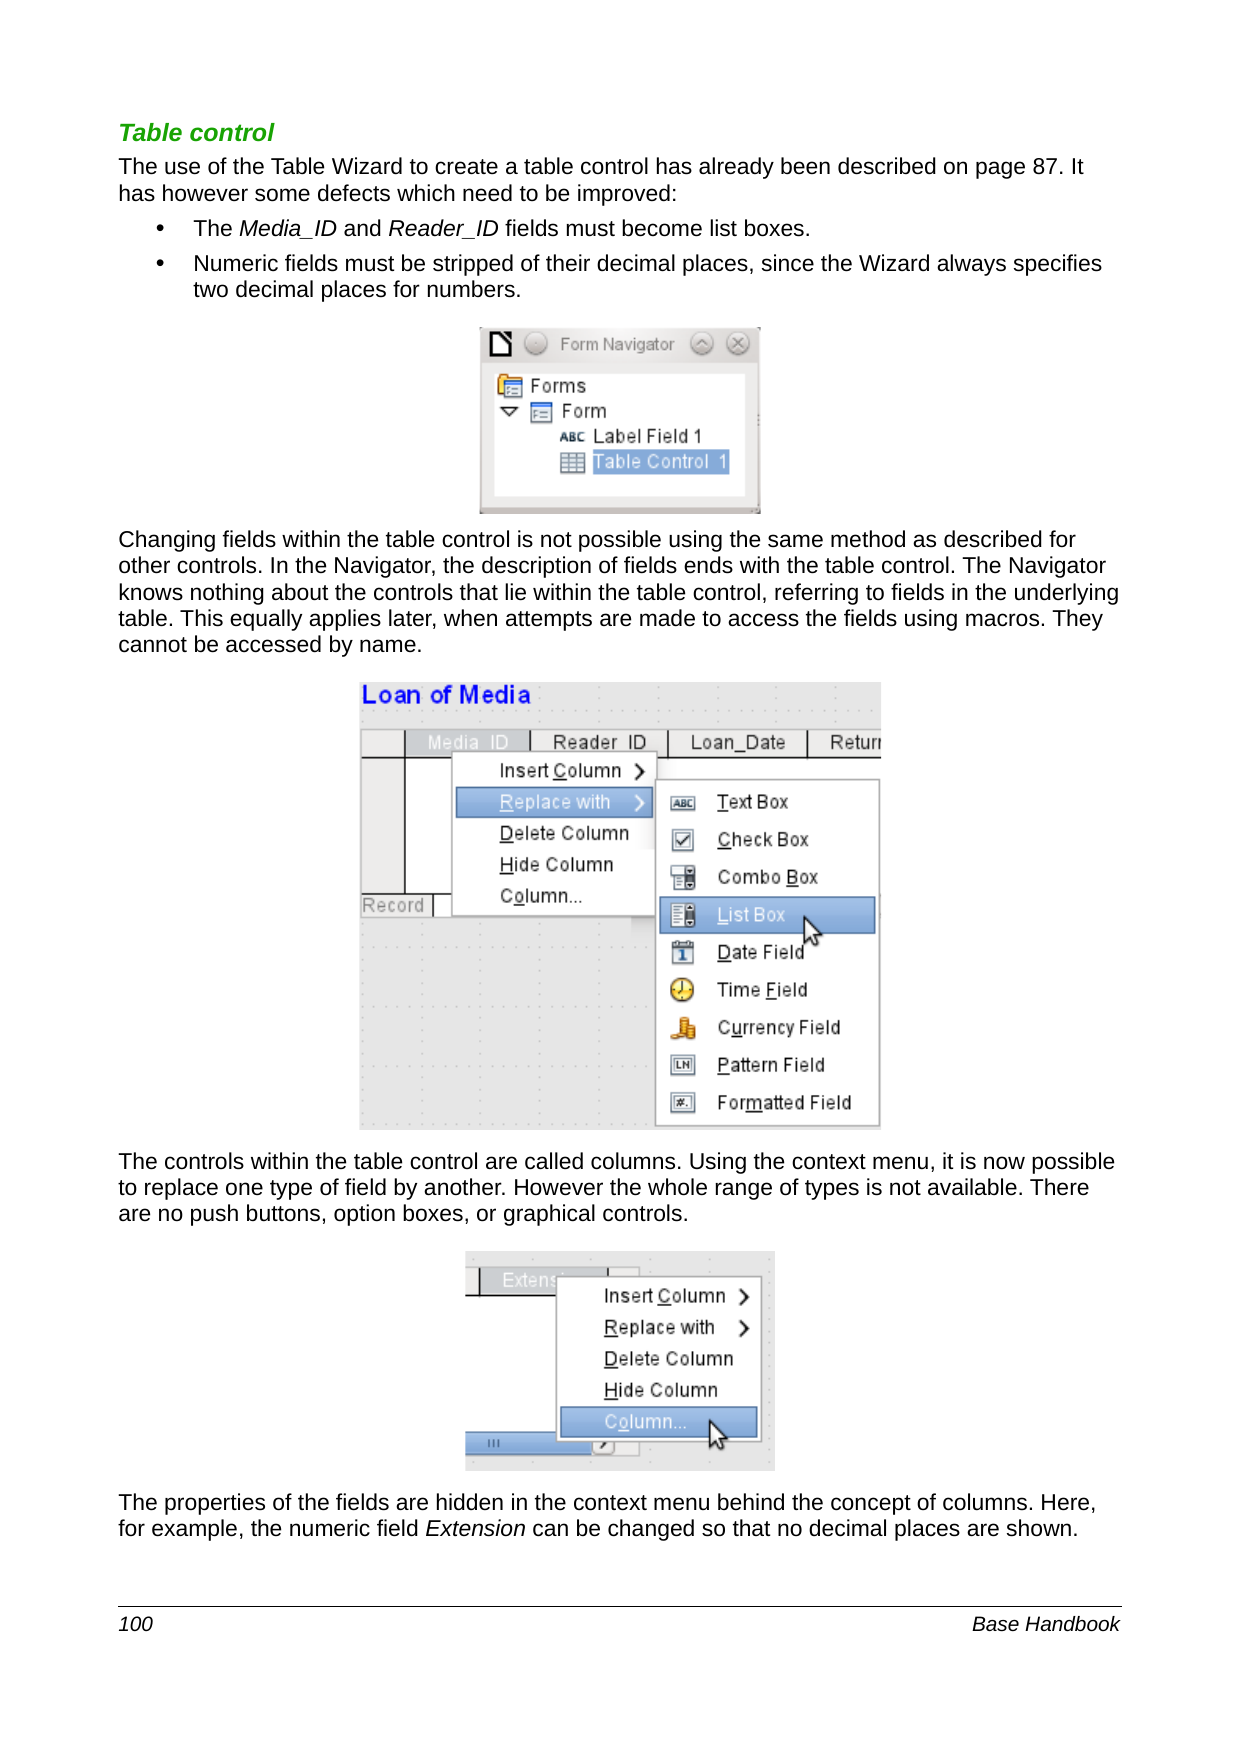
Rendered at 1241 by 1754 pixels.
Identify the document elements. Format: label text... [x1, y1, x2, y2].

list The Media_ID and Reader_ID fields must become list boxes. [156, 212, 1122, 241]
text The controls within the table control are called columns. Using the context menu, it is now possible to replace one type of field by another. However the whole range of types is not available. There are no push buttons, option boxes, or graphical controls. [118, 1148, 1122, 1227]
list The use of the Table Wizard to create a table control has already been described on page 87. It has however some defects which need to be improved: [118, 153, 1122, 206]
picture [479, 327, 761, 514]
subtitle Table control [118, 118, 1122, 147]
text The properties of the fields are hidden in the context menu behind the concept of columns. Here, for example, the numeric field Extension can be changed so that no decimal places are shown. [118, 1489, 1122, 1541]
list Numeric fields must be stripped of their decimal places, since the Wizard always specifies two decimal places for numbers. [156, 247, 1122, 303]
text Changing fields within the table control is not possible using the same method as described for other controls. In the Navigator, the description of fields ends with the table control. The Navigator knows nothing about the controls that lie within the table control, referring to fields in the underlying table. This equally applies later, when attempts are made to access the fields using macros. They cannot be accessed by name. [118, 526, 1122, 658]
picture [465, 1251, 775, 1471]
picture [359, 682, 882, 1130]
